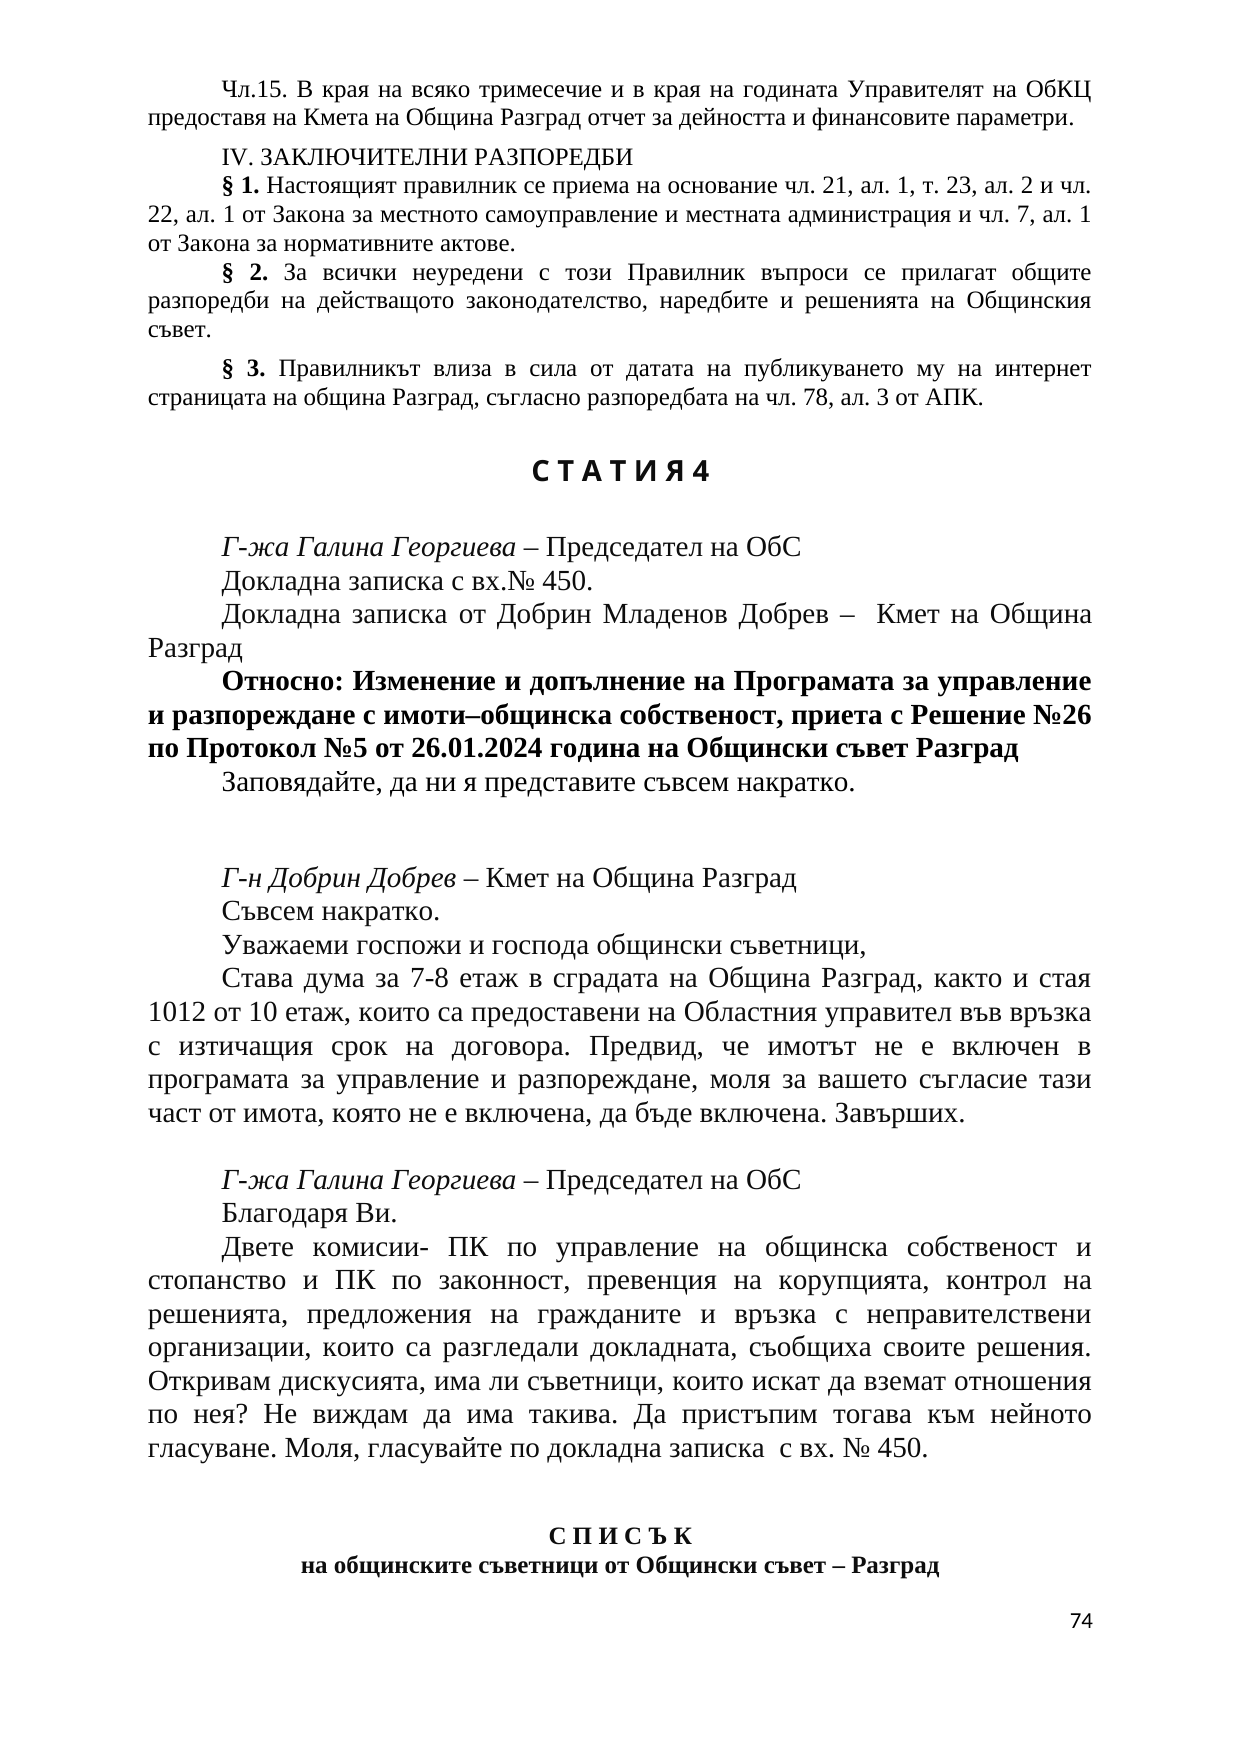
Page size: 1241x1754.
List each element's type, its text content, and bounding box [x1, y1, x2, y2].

text С П И С Ъ К [148, 1521, 1093, 1550]
text Докладна записка с вх.№ 450. [148, 563, 1093, 596]
text Относно: Изменение и допълнение на Програмата за управление и разпореждане с имоти–общинска собственост, приета с Решение №26 по Протокол №5 от 26.01.2024 година на Общински съвет Разград [148, 663, 1093, 764]
text Заповядайте, да ни я представите съвсем накратко. [148, 764, 1093, 798]
text § 1. Настоящият правилник се приема на основание чл. 21, ал. 1, т. 23, ал. 2 и чл. 22, ал. 1 от Закона за местното самоуправление и местната администрация и чл. 7, ал. 1 от Закона за нормативните актове. [148, 170, 1093, 257]
text на общинските съветници от Общински съвет – Разград [148, 1550, 1093, 1579]
text IV. ЗАКЛЮЧИТЕЛНИ РАЗПОРЕДБИ [148, 142, 1093, 170]
text Съвсем накратко. [148, 893, 1093, 927]
text Докладна записка от Добрин Младенов Добрев – Кмет на Община Разград [148, 596, 1093, 663]
text Г-н Добрин Добрев – Кмет на Община Разград [148, 860, 1093, 893]
text Г-жа Галина Георгиева – Председател на ОбС [148, 529, 1093, 563]
text § 3. Правилникът влиза в сила от датата на публикуването му на интернет страницата на община Разград, съгласно разпоредбата на чл. 78, ал. 3 от АПК. [148, 353, 1093, 411]
text Благодаря Ви. [148, 1195, 1093, 1229]
text Уважаеми госпожи и господа общински съветници, [148, 927, 1093, 961]
text С Т А Т И Я 4 [148, 450, 1093, 490]
text § 2. За всички неуредени с този Правилник въпроси се прилагат общите разпоредби на действащото законодателство, наредбите и решенията на Общинския съвет. [148, 257, 1093, 343]
text Става дума за 7-8 етаж в сградата на Община Разград, както и стая 1012 от 10 етаж, които са предоставени на Областния управител във връзка с изтичащия срок на договора. Предвид, че имотът не е включен в програмата за управление и разпореждане, моля за вашето съгласие тази част от имота, която не е включена, да бъде включена. Завърших. [148, 961, 1093, 1128]
text Г-жа Галина Георгиева – Председател на ОбС [148, 1162, 1093, 1195]
text Чл.15. В края на всяко тримесечие и в края на годината Управителят на ОбКЦ предоставя на Кмета на Община Разград отчет за дейността и финансовите параметри. [148, 74, 1093, 131]
text Двете комисии- ПК по управление на общинска собственост и стопанство и ПК по законност, превенция на корупцията, контрол на решенията, предложения на гражданите и връзка с неправителствени организации, които са разгледали докладната, съобщиха своите решения. Откривам дискусията, има ли съветници, които искат да вземат отношения по нея? Не виждам да има такива. Да пристъпим тогава към нейното гласуване. Моля, гласувайте по докладна записка с вх. № 450. [148, 1229, 1093, 1464]
